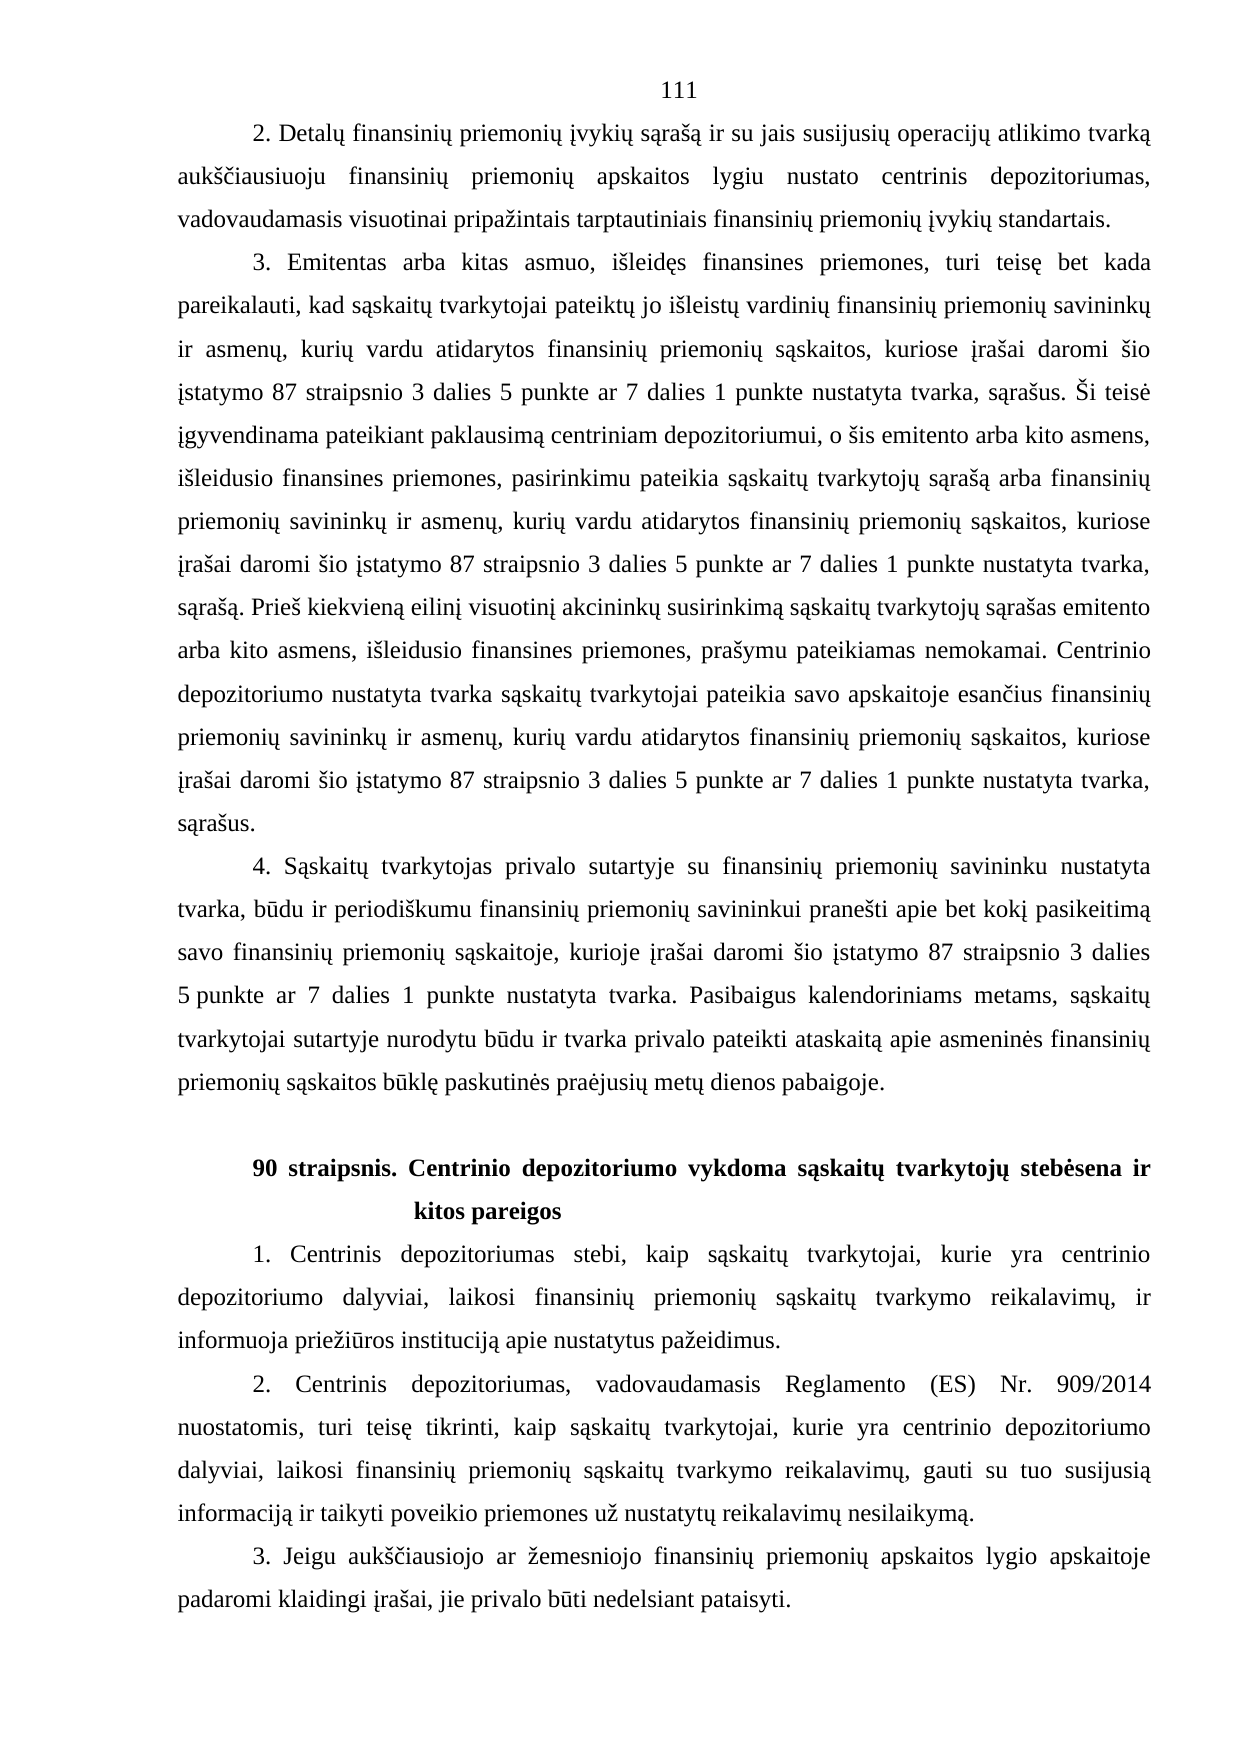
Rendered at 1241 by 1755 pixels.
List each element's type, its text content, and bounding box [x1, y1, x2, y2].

text 3. Emitentas arba kitas asmuo, išleidęs finansines priemones, turi teisę bet kada pareikalauti, kad sąskaitų tvarkytojai pateiktų jo išleistų vardinių finansinių priemonių savininkų ir asmenų, kurių vardu atidarytos finansinių priemonių sąskaitos, kuriose įrašai daromi šio įstatymo 87 straipsnio 3 dalies 5 punkte ar 7 dalies 1 punkte nustatyta tvarka, sąrašus. Ši teisė įgyvendinama pateikiant paklausimą centriniam depozitoriumui, o šis emitento arba kito asmens, išleidusio finansines priemones, pasirinkimu pateikia sąskaitų tvarkytojų sąrašą arba finansinių priemonių savininkų ir asmenų, kurių vardu atidarytos finansinių priemonių sąskaitos, kuriose įrašai daromi šio įstatymo 87 straipsnio 3 dalies 5 punkte ar 7 dalies 1 punkte nustatyta tvarka, sąrašą. Prieš kiekvieną eilinį visuotinį akcininkų susirinkimą sąskaitų tvarkytojų sąrašas emitento arba kito asmens, išleidusio finansines priemones, prašymu pateikiamas nemokamai. Centrinio depozitoriumo nustatyta tvarka sąskaitų tvarkytojai pateikia savo apskaitoje esančius finansinių priemonių savininkų ir asmenų, kurių vardu atidarytos finansinių priemonių sąskaitos, kuriose įrašai daromi šio įstatymo 87 straipsnio 3 dalies 5 punkte ar 7 dalies 1 punkte nustatyta tvarka, sąrašus. [177, 247, 1152, 837]
text 1. Centrinis depozitoriumas stebi, kaip sąskaitų tvarkytojai, kurie yra centrinio depozitoriumo dalyviai, laikosi finansinių priemonių sąskaitų tvarkymo reikalavimų, ir informuoja priežiūros instituciją apie nustatytus pažeidimus. [177, 1239, 1152, 1354]
text 2. Centrinis depozitoriumas, vadovaudamasis Reglamento (ES) Nr. 909/2014 nuostatomis, turi teisę tikrinti, kaip sąskaitų tvarkytojai, kurie yra centrinio depozitoriumo dalyviai, laikosi finansinių priemonių sąskaitų tvarkymo reikalavimų, gauti su tuo susijusią informaciją ir taikyti poveikio priemones už nustatytų reikalavimų nesilaikymą. [177, 1369, 1152, 1527]
text 4. Sąskaitų tvarkytojas privalo sutartyje su finansinių priemonių savininku nustatyta tvarka, būdu ir periodiškumu finansinių priemonių savininkui pranešti apie bet kokį pasikeitimą savo finansinių priemonių sąskaitoje, kurioje įrašai daromi šio įstatymo 87 straipsnio 3 dalies 5 punkte ar 7 dalies 1 punkte nustatyta tvarka. Pasibaigus kalendoriniams metams, sąskaitų tvarkytojai sutartyje nurodytu būdu ir tvarka privalo pateikti ataskaitą apie asmeninės finansinių priemonių sąskaitos būklę paskutinės praėjusių metų dienos pabaigoje. [177, 851, 1152, 1096]
text 2. Detalų finansinių priemonių įvykių sąrašą ir su jais susijusių operacijų atlikimo tvarką aukščiausiuoju finansinių priemonių apskaitos lygiu nustato centrinis depozitoriumas, vadovaudamasis visuotinai pripažintais tarptautiniais finansinių priemonių įvykių standartais. [177, 118, 1152, 233]
text 3. Jeigu aukščiausiojo ar žemesniojo finansinių priemonių apskaitos lygio apskaitoje padaromi klaidingi įrašai, jie privalo būti nedelsiant pataisyti. [177, 1541, 1152, 1613]
text 90 straipsnis. Centrinio depozitoriumo vykdoma sąskaitų tvarkytojų stebėsena ir kitos pareigos [252, 1153, 1152, 1225]
